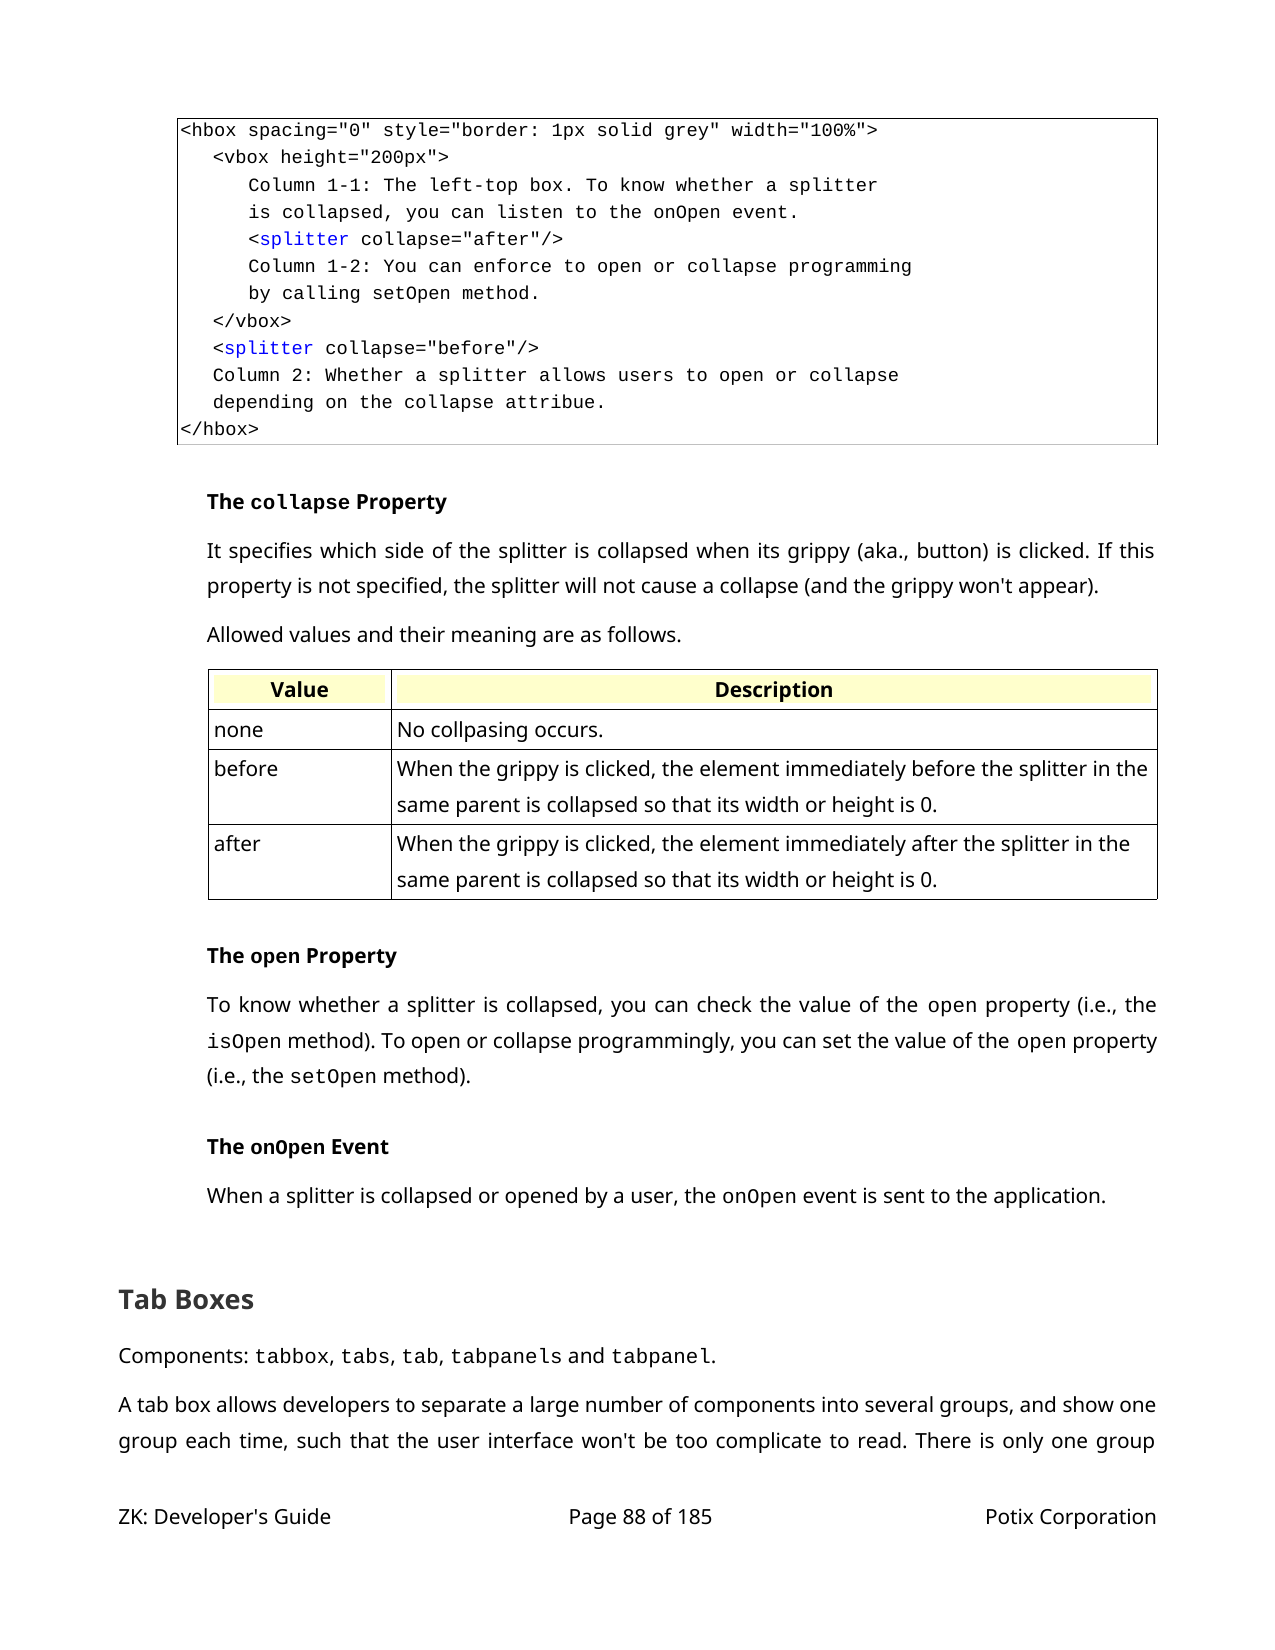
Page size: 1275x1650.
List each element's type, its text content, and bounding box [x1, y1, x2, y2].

text When a splitter is collapsed or opened by a user, the onOpen event is sent to the application. [207, 1182, 1157, 1210]
text Allowed values and their meaning are as follows. [207, 620, 1157, 648]
text Column 2: Whether a splitter allows users to open or collapse [178, 363, 1157, 387]
text It specifies which side of the splitter is collapsed when its grippy (aka., button) is clicked. If this property is not specified, the splitter will not cause a collapse (and the grippy won't appear). [207, 536, 1157, 599]
text depending on the collapse attribue. [178, 390, 1157, 414]
table_cell before [209, 750, 391, 824]
text </vbox> [178, 308, 1157, 333]
text by calling setOpen method. [178, 281, 1157, 306]
text <vbox height="200px"> [178, 145, 1157, 169]
table_header Value [209, 670, 391, 709]
table_cell after [209, 825, 391, 899]
table_cell When the grippy is clicked, the element immediately after the splitter in the same parent is collapsed so that its width or height is 0. [392, 825, 1157, 899]
text <hbox spacing="0" style="border: 1px solid grey" width="100%"> [178, 119, 1157, 142]
text Components: tabbox, tabs, tab, tabpanels and tabpanel. [118, 1341, 1157, 1370]
table_cell No collpasing occurs. [392, 710, 1157, 749]
subtitle The open Property [207, 941, 1157, 970]
table_cell none [209, 710, 391, 749]
text Column 1-2: You can enforce to open or collapse programming [178, 254, 1157, 278]
text Column 1-1: The left-top box. To know whether a splitter [178, 172, 1157, 197]
text </hbox> [178, 417, 1157, 444]
text is collapsed, you can listen to the onOpen event. [178, 200, 1157, 224]
subtitle Tab Boxes [118, 1281, 1157, 1318]
text <splitter collapse="after"/> [178, 227, 1157, 251]
table_cell When the grippy is clicked, the element immediately before the splitter in the same parent is collapsed so that its width or height is 0. [392, 750, 1157, 824]
subtitle The onOpen Event [207, 1132, 1157, 1161]
text A tab box allows developers to separate a large number of components into several groups, and show one group each time, such that the user interface won't be too complicate to read. There is only one group [118, 1391, 1157, 1454]
subtitle The collapse Property [207, 487, 1157, 516]
table_header Description [392, 670, 1157, 709]
text <splitter collapse="before"/> [178, 336, 1157, 360]
text To know whether a splitter is collapsed, you can check the value of the open property (i.e., the isOpen method). To open or collapse programmingly, you can set the value of the open property (i.e., the setOpen method). [207, 990, 1157, 1090]
